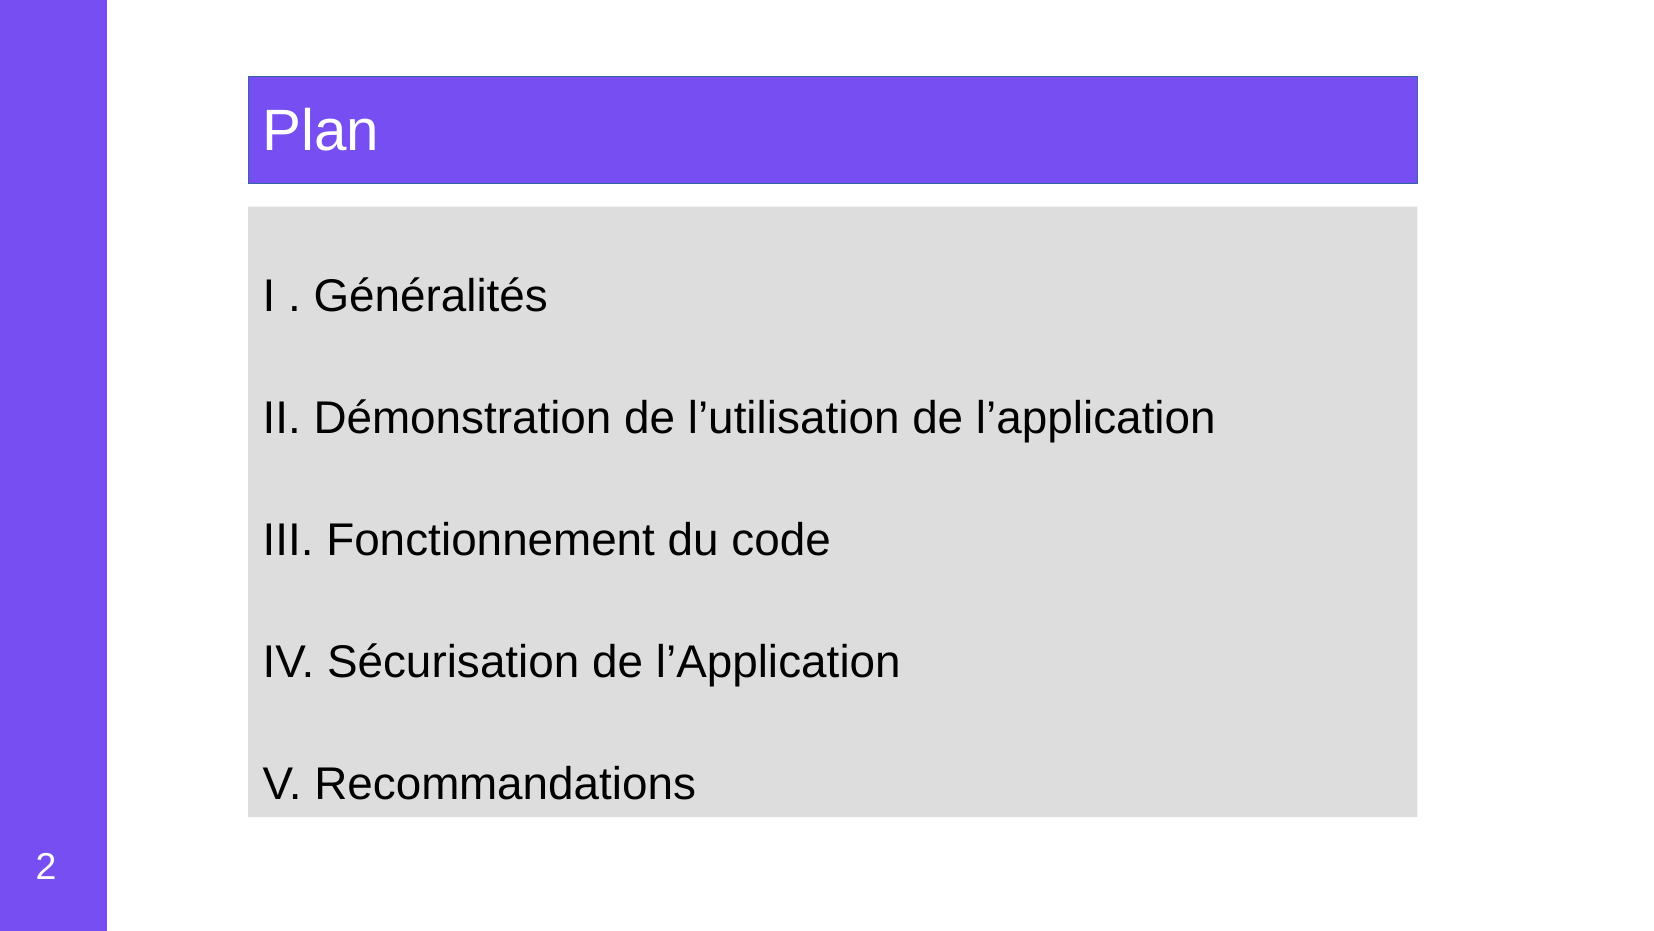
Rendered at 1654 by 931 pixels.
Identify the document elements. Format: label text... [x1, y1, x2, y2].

text_box [831, 625, 874, 696]
text_box I . Généralités II. Démonstration de l’utilisation de l’application III. Fonctionnement du code IV. Sécurisation de l’Application V. Recommandations [248, 206, 1418, 818]
text_box Plan [248, 76, 1418, 184]
text_box [0, 0, 107, 931]
text_box 10 [20, 838, 650, 909]
